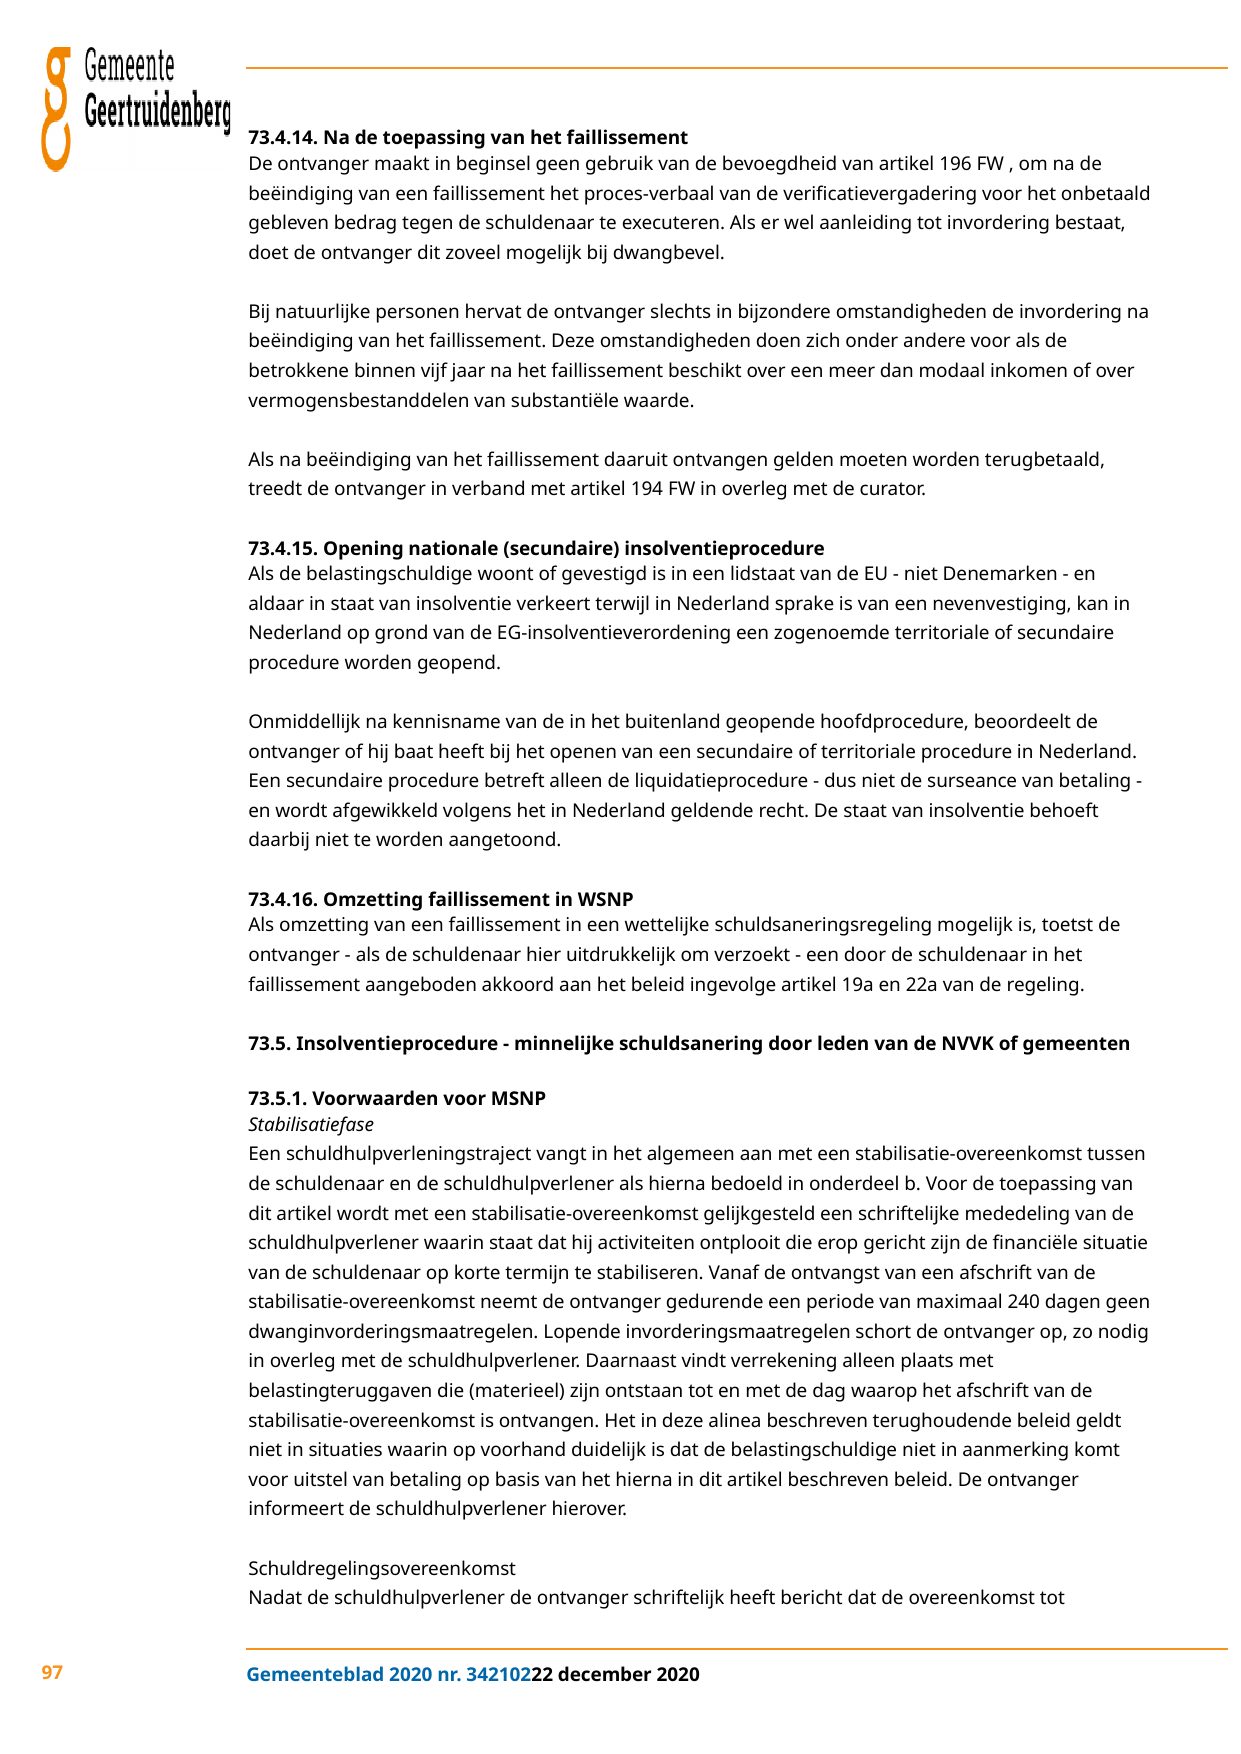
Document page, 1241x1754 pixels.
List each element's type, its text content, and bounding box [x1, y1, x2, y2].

text 73.4.16. Omzetting faillissement in WSNP [248, 886, 1152, 912]
picture [41, 47, 231, 172]
text Nadat de schuldhulpverlener de ontvanger schriftelijk heeft bericht dat de overeenkomst tot [248, 1584, 1152, 1610]
text Bij natuurlijke personen hervat de ontvanger slechts in bijzondere omstandigheden de invordering na beëindiging van het faillissement. Deze omstandigheden doen zich onder andere voor als de betrokkene binnen vijf jaar na het faillissement beschikt over een meer dan modaal inkomen of over vermogensbestanddelen van substantiële waarde. [248, 298, 1152, 412]
text 73.4.15. Opening nationale (secundaire) insolventieprocedure [248, 535, 1152, 560]
text Een schuldhulpverleningstraject vangt in het algemeen aan met een stabilisatie-overeenkomst tussen de schuldenaar en de schuldhulpverlener als hierna bedoeld in onderdeel b. Voor de toepassing van dit artikel wordt met een stabilisatie-overeenkomst gelijkgesteld een schriftelijke mededeling van de schuldhulpverlener waarin staat dat hij activiteiten ontplooit die erop gericht zijn de financiële situatie van de schuldenaar op korte termijn te stabiliseren. Vanaf de ontvangst van een afschrift van de stabilisatie-overeenkomst neemt de ontvanger gedurende een periode van maximaal 240 dagen geen dwanginvorderingsmaatregelen. Lopende invorderingsmaatregelen schort de ontvanger op, zo nodig in overleg met de schuldhulpverlener. Daarnaast vindt verrekening alleen plaats met belastingteruggaven die (materieel) zijn ontstaan tot en met de dag waarop het afschrift van de stabilisatie-overeenkomst is ontvangen. Het in deze alinea beschreven terughoudende beleid geldt niet in situaties waarin op voorhand duidelijk is dat de belastingschuldige niet in aanmerking komt voor uitstel van betaling op basis van het hierna in dit artikel beschreven beleid. De ontvanger informeert de schuldhulpverlener hierover. [248, 1141, 1152, 1521]
text Als omzetting van een faillissement in een wettelijke schuldsaneringsregeling mogelijk is, toetst de ontvanger - als de schuldenaar hier uitdrukkelijk om verzoekt - een door de schuldenaar in het faillissement aangeboden akkoord aan het beleid ingevolge artikel 19a en 22a van de regeling. [248, 912, 1152, 996]
text De ontvanger maakt in beginsel geen gebruik van de bevoegdheid van artikel 196 FW , om na de beëindiging van een faillissement het proces-verbaal van de verificatievergadering voor het onbetaald gebleven bedrag tegen de schuldenaar te executeren. Als er wel aanleiding tot invordering bestaat, doet de ontvanger dit zoveel mogelijk bij dwangbevel. [248, 150, 1152, 264]
text 73.5. Insolventieprocedure - minnelijke schuldsanering door leden van de NVVK of gemeenten [248, 1030, 1152, 1056]
text Als de belastingschuldige woont of gevestigd is in een lidstaat van de EU - niet Denemarken - en aldaar in staat van insolventie verkeert terwijl in Nederland sprake is van een nevenvestiging, kan in Nederland op grond van de EG-insolventieverordening een zogenoemde territoriale of secundaire procedure worden geopend. [248, 560, 1152, 675]
text 73.5.1. Voorwaarden voor MSNP [248, 1085, 1152, 1111]
text 73.4.14. Na de toepassing van het faillissement [248, 124, 1152, 150]
text Onmiddellijk na kennisname van de in het buitenland geopende hoofdprocedure, beoordeelt de ontvanger of hij baat heeft bij het openen van een secundaire of territoriale procedure in Nederland. Een secundaire procedure betreft alleen de liquidatieprocedure - dus niet de surseance van betaling - en wordt afgewikkeld volgens het in Nederland geldende recht. De staat van insolventie behoeft daarbij niet te worden aangetoond. [248, 708, 1152, 852]
text Schuldregelingsovereenkomst [248, 1555, 1152, 1580]
text Stabilisatiefase [248, 1111, 1152, 1137]
text Als na beëindiging van het faillissement daaruit ontvangen gelden moeten worden terugbetaald, treedt de ontvanger in verband met artikel 194 FW in overleg met de curator. [248, 446, 1152, 501]
